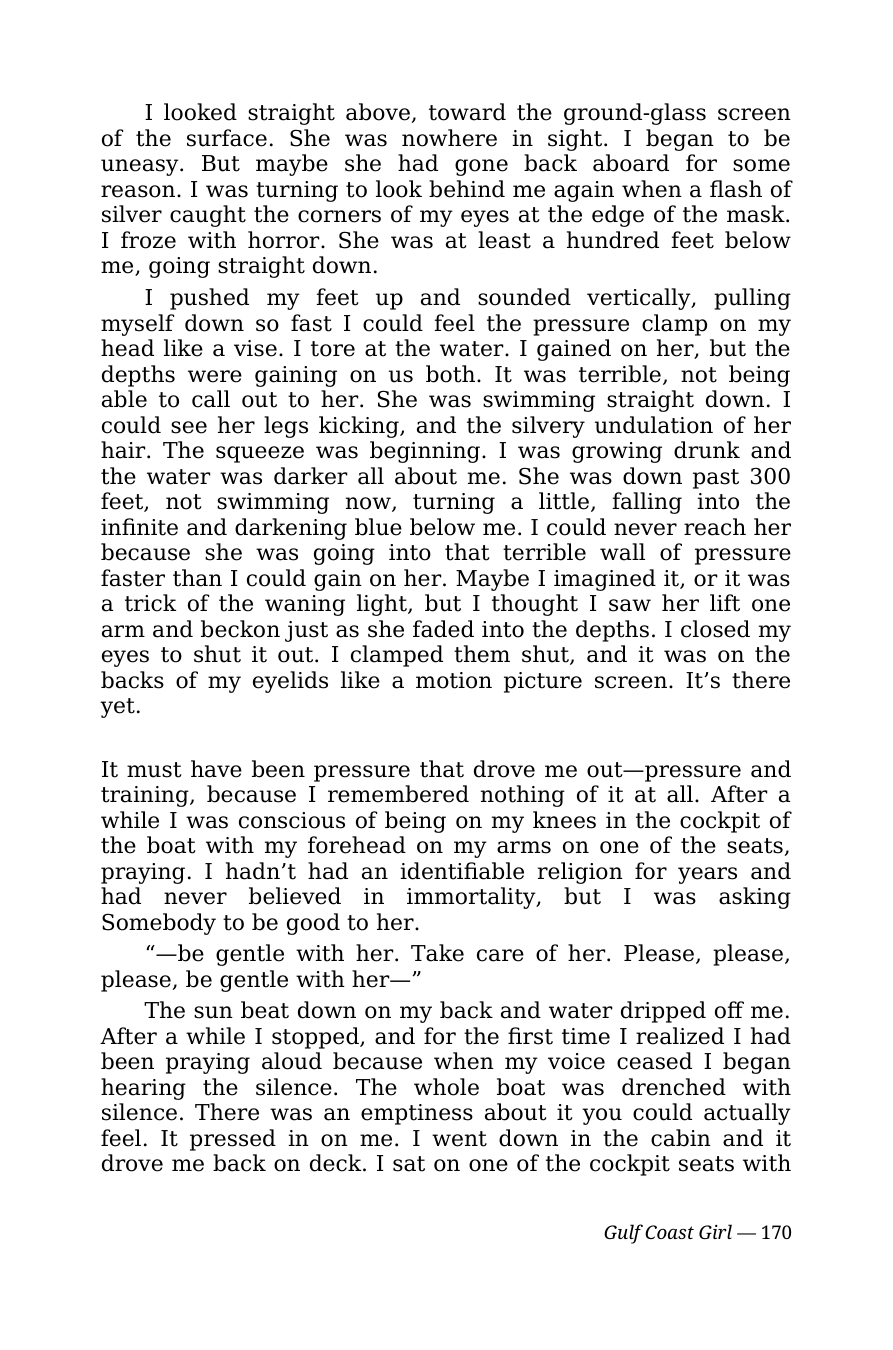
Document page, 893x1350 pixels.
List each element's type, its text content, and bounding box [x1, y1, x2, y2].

text I pushed my feet up and sounded vertically, pulling myself down so fast I could feel the pressure clamp on my head like a vise. I tore at the water. I gained on her, but the depths were gaining on us both. It was terrible, not being able to call out to her. She was swimming straight down. I could see her legs kicking, and the silvery undulation of her hair. The squeeze was beginning. I was growing drunk and the water was darker all about me. She was down past 300 feet, not swimming now, turning a little, falling into the infinite and darkening blue below me. I could never reach her because she was going into that terrible wall of pressure faster than I could gain on her. Maybe I imagined it, or it was a trick of the waning light, but I thought I saw her lift one arm and beckon just as she faded into the depths. I closed my eyes to shut it out. I clamped them shut, and it was on the backs of my eyelids like a motion picture screen. It’s there yet. [101, 285, 792, 719]
text “—be gentle with her. Take care of her. Please, please, please, be gentle with her—” [101, 941, 792, 992]
text I looked straight above, toward the ground-glass screen of the surface. She was nowhere in sight. I began to be uneasy. But maybe she had gone back aboard for some reason. I was turning to look behind me again when a flash of silver caught the corners of my eyes at the edge of the mask. I froze with horror. She was at least a hundred feet below me, going straight down. [101, 101, 792, 279]
text It must have been pressure that drove me out—pressure and training, because I remembered nothing of it at all. After a while I was conscious of being on my knees in the cockpit of the boat with my forehead on my arms on one of the seats, praying. I hadn’t had an identifiable religion for years and had never believed in immortality, but I was asking Somebody to be good to her. [101, 757, 792, 935]
text The sun beat down on my back and water dripped off me. After a while I stopped, and for the first time I realized I had been praying aloud because when my voice ceased I began hearing the silence. The whole boat was drenched with silence. There was an emptiness about it you could actually feel. It pressed in on me. I went down in the cabin and it drove me back on deck. I sat on one of the cockpit seats with [101, 998, 792, 1177]
